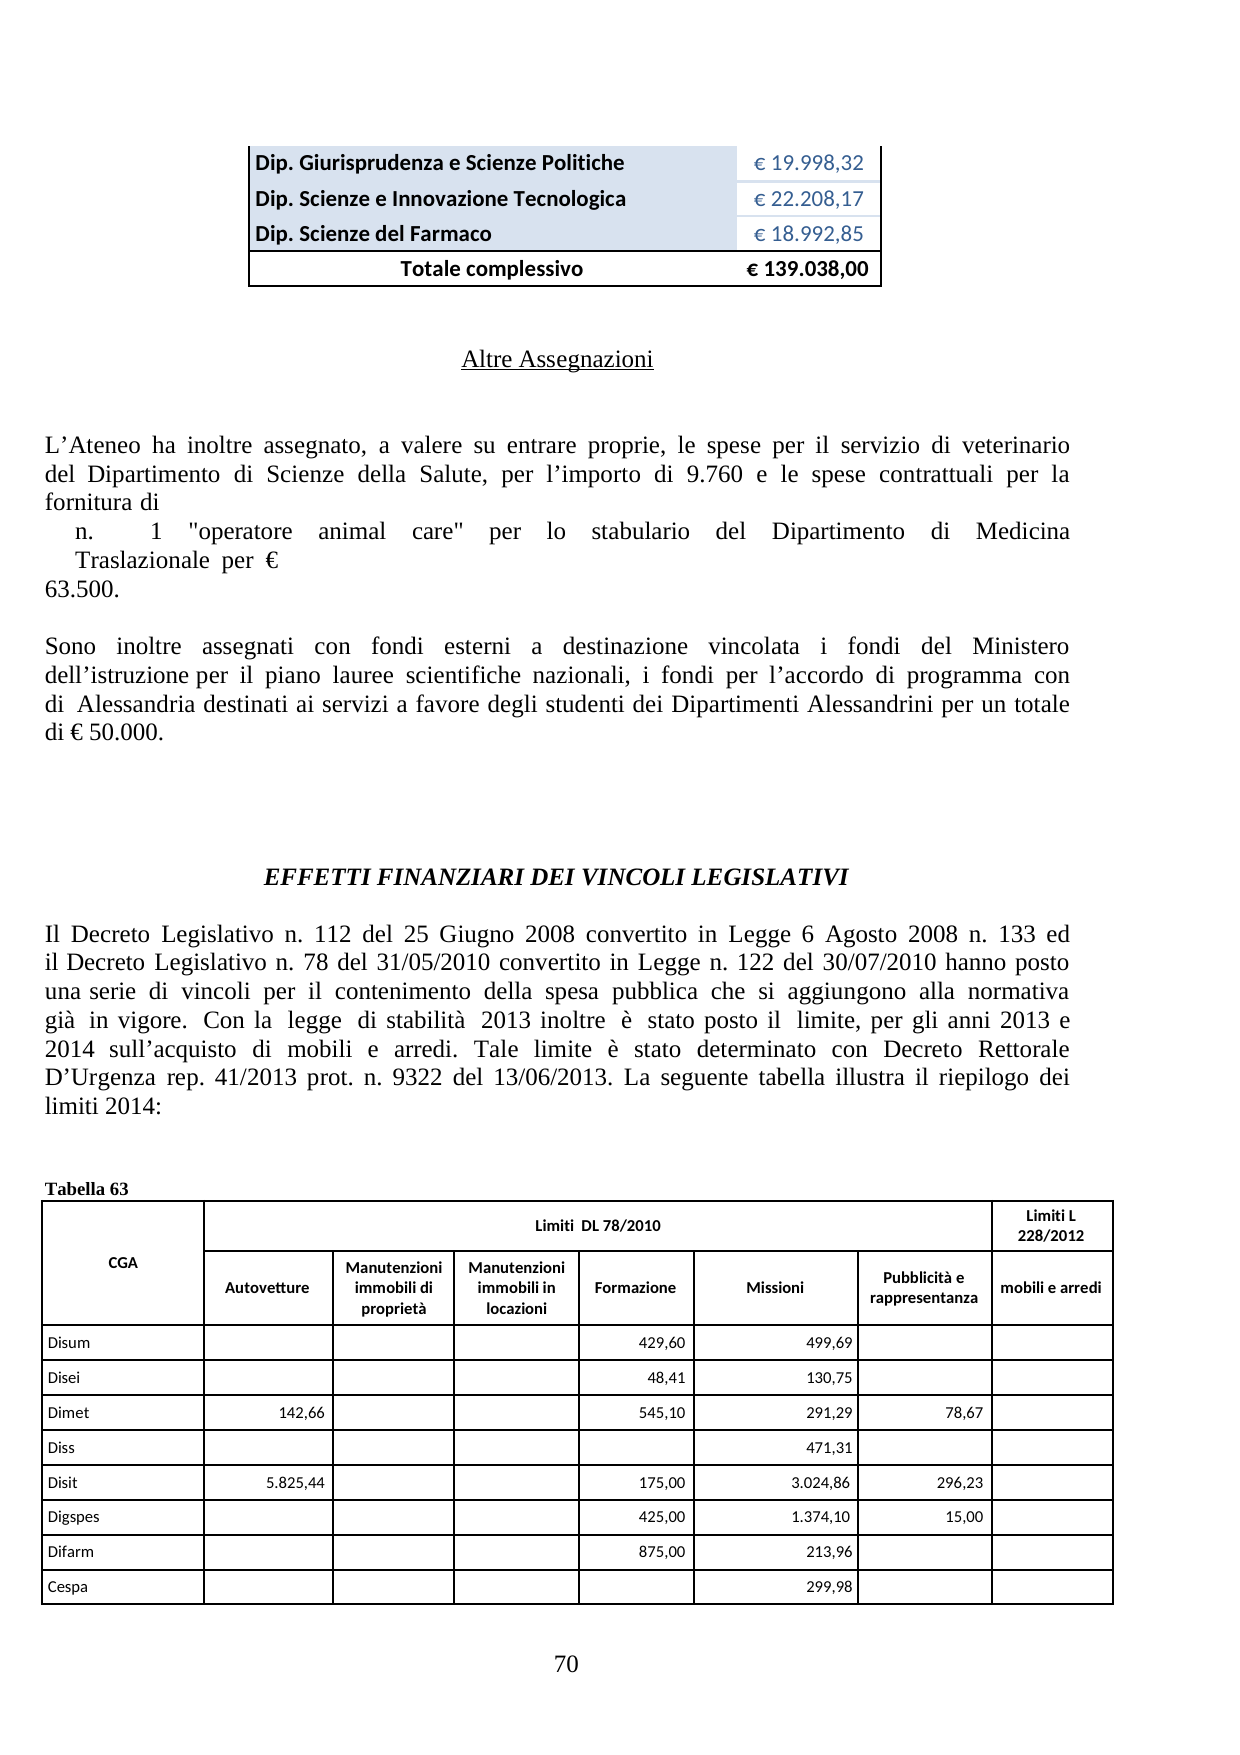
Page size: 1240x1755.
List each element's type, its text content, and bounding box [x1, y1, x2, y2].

table_cell Dip. Scienze e Innovazione Tecnologica [250, 183, 737, 215]
table_cell Disum [43, 1326, 203, 1359]
table_cell Manutenzioni immobili di proprietà [334, 1252, 453, 1324]
text EFFETTI FINANZIARI DEI VINCOLI LEGISLATIVI [31, 862, 1083, 891]
text Sono inoltre assegnati con fondi esterni a destinazione vincolata i fondi del Ministero dell’istruzione per il piano lauree scientifiche nazionali, i fondi per l’accordo di programma con di Alessandria destinati ai servizi a favore degli studenti dei Dipartimenti Alessandrini per un totale di € 50.000. [44, 631, 1070, 746]
table_cell 296,23 [859, 1466, 991, 1499]
table_cell [455, 1431, 578, 1464]
table_cell 471,31 [695, 1431, 857, 1464]
table_cell [334, 1536, 453, 1568]
table_cell 130,75 [695, 1361, 857, 1394]
table_cell 175,00 [580, 1466, 693, 1499]
table_cell [859, 1326, 991, 1359]
table_cell 1.374,10 [695, 1501, 857, 1533]
table_cell 142,66 [205, 1396, 332, 1429]
table_header Limiti L 228/2012 [993, 1202, 1112, 1250]
text Altre Assegnazioni [31, 344, 1083, 372]
table_cell [455, 1501, 578, 1533]
table_header CGA [43, 1202, 203, 1324]
table_cell [334, 1361, 453, 1394]
table_cell [455, 1326, 578, 1359]
table_cell Dimet [43, 1396, 203, 1429]
table_cell 48,41 [580, 1361, 693, 1394]
table_cell 15,00 [859, 1501, 991, 1533]
table_cell [334, 1466, 453, 1499]
table_cell 299,98 [695, 1571, 857, 1603]
table_cell [455, 1571, 578, 1603]
table_cell [859, 1431, 991, 1464]
table_cell Difarm [43, 1536, 203, 1568]
table_cell [205, 1536, 332, 1568]
table_cell Dip. Scienze del Farmaco [250, 217, 737, 250]
table_cell [859, 1571, 991, 1603]
table_cell 213,96 [695, 1536, 857, 1568]
table_cell Manutenzioni immobili in locazioni [455, 1252, 578, 1324]
table_cell 429,60 [580, 1326, 693, 1359]
table_cell Formazione [580, 1252, 693, 1324]
table_cell mobili e arredi [993, 1252, 1112, 1324]
table_cell Autovetture [205, 1252, 332, 1324]
table_cell [334, 1326, 453, 1359]
table_cell [859, 1536, 991, 1568]
table_cell [334, 1501, 453, 1533]
table_cell [993, 1536, 1112, 1568]
table_cell 5.825,44 [205, 1466, 332, 1499]
table_cell Cespa [43, 1571, 203, 1603]
table_cell [993, 1466, 1112, 1499]
table_cell [205, 1571, 332, 1603]
table_cell [334, 1396, 453, 1429]
list 1 "operatore animal care" per lo stabulario del Dipartimento di Medicina Traslazionale per € [75, 516, 1070, 574]
table_cell 3.024,86 [695, 1466, 857, 1499]
table_cell [455, 1536, 578, 1568]
table_cell [993, 1361, 1112, 1394]
table_cell 425,00 [580, 1501, 693, 1533]
table_cell [580, 1431, 693, 1464]
table_cell [455, 1361, 578, 1394]
table_cell € 18.992,85 [737, 217, 880, 250]
text L’Ateneo ha inoltre assegnato, a valere su entrare proprie, le spese per il servizio di veterinario del Dipartimento di Scienze della Salute, per l’importo di 9.760 e le spese contrattuali per la fornitura di [44, 430, 1070, 516]
text Tabella 63 [44, 1178, 128, 1200]
table_cell 291,29 [695, 1396, 857, 1429]
table_header Dip. Giurisprudenza e Scienze Politiche [250, 146, 737, 180]
table_cell [334, 1431, 453, 1464]
table_cell [205, 1431, 332, 1464]
table_cell € 22.208,17 [737, 183, 880, 215]
table_cell [455, 1466, 578, 1499]
table_cell [993, 1431, 1112, 1464]
table_cell Diss [43, 1431, 203, 1464]
table_cell [455, 1396, 578, 1429]
table_cell [205, 1501, 332, 1533]
table_cell [993, 1571, 1112, 1603]
table_cell [580, 1571, 693, 1603]
table_cell Pubblicità e rappresentanza [859, 1252, 991, 1324]
table_cell 545,10 [580, 1396, 693, 1429]
table_cell Disei [43, 1361, 203, 1394]
table_cell 875,00 [580, 1536, 693, 1568]
text 63.500. [44, 574, 119, 602]
table_cell [205, 1361, 332, 1394]
table_header Limiti DL 78/2010 [205, 1202, 991, 1250]
table_cell [993, 1326, 1112, 1359]
table_cell 499,69 [695, 1326, 857, 1359]
table_cell Missioni [695, 1252, 857, 1324]
table_cell Digspes [43, 1501, 203, 1533]
table_cell [859, 1361, 991, 1394]
table_cell Disit [43, 1466, 203, 1499]
table_cell 78,67 [859, 1396, 991, 1429]
text Il Decreto Legislativo n. 112 del 25 Giugno 2008 convertito in Legge 6 Agosto 2008 n. 133 ed il Decreto Legislativo n. 78 del 31/05/2010 convertito in Legge n. 122 del 30/07/2010 hanno posto una serie di vincoli per il contenimento della spesa pubblica che si aggiungono alla normativa già in vigore. Con la legge di stabilità 2013 inoltre è stato posto il limite, per gli anni 2013 e 2014 sull’acquisto di mobili e arredi. Tale limite è stato determinato con Decreto Rettorale D’Urgenza rep. 41/2013 prot. n. 9322 del 13/06/2013. La seguente tabella illustra il riepilogo dei limiti 2014: [44, 919, 1070, 1120]
table_cell [993, 1501, 1112, 1533]
table_cell [205, 1326, 332, 1359]
table_cell [993, 1396, 1112, 1429]
table_cell Totale complessivo € 139.038,00 [250, 252, 880, 285]
table_cell [334, 1571, 453, 1603]
table_header € 19.998,32 [737, 146, 880, 180]
